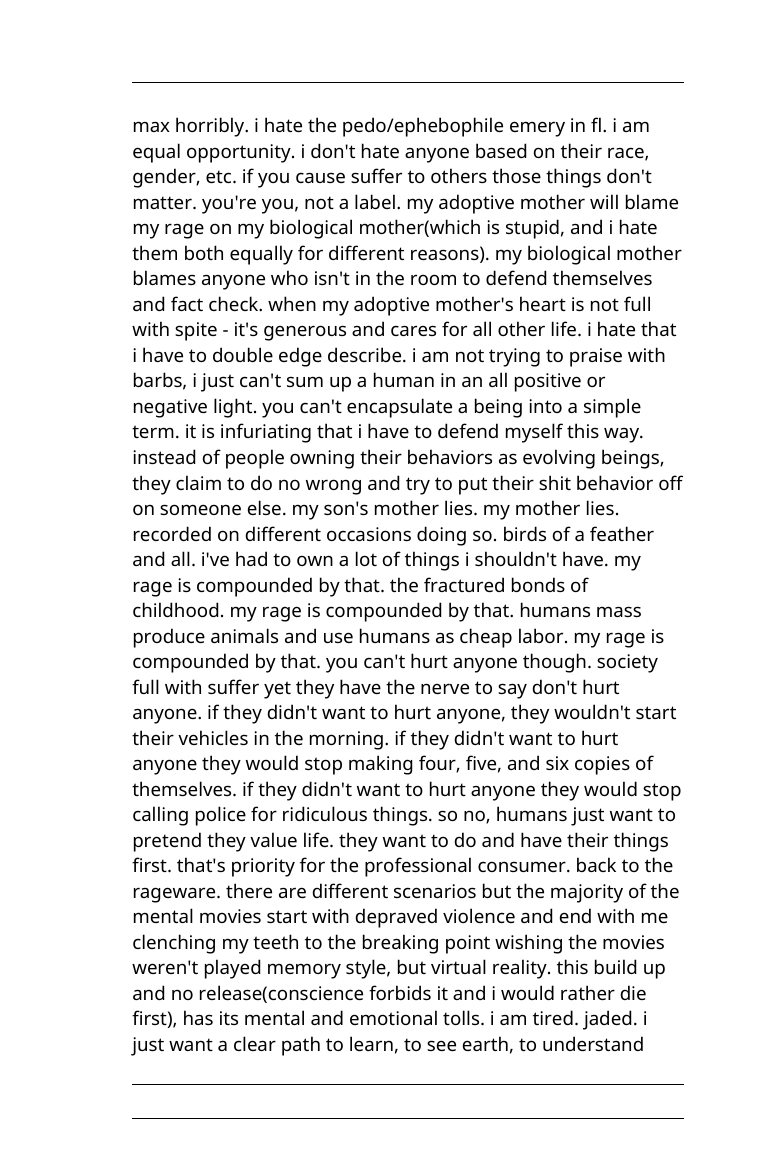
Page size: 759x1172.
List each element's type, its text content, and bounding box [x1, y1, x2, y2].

text max horribly. i hate the pedo/ephebophile emery in fl. i am equal opportunity. i don't hate anyone based on their race, gender, etc. if you cause suffer to others those things don't matter. you're you, not a label. my adoptive mother will blame my rage on my biological mother(which is stupid, and i hate them both equally for different reasons). my biological mother blames anyone who isn't in the room to defend themselves and fact check. when my adoptive mother's heart is not full with spite - it's generous and cares for all other life. i hate that i have to double edge describe. i am not trying to praise with barbs, i just can't sum up a human in an all positive or negative light. you can't encapsulate a being into a simple term. it is infuriating that i have to defend myself this way. instead of people owning their behaviors as evolving beings, they claim to do no wrong and try to put their shit behavior off on someone else. my son's mother lies. my mother lies. recorded on different occasions doing so. birds of a feather and all. i've had to own a lot of things i shouldn't have. my rage is compounded by that. the fractured bonds of childhood. my rage is compounded by that. humans mass produce animals and use humans as cheap labor. my rage is compounded by that. you can't hurt anyone though. society full with suffer yet they have the nerve to say don't hurt anyone. if they didn't want to hurt anyone, they wouldn't start their vehicles in the morning. if they didn't want to hurt anyone they would stop making four, five, and six copies of themselves. if they didn't want to hurt anyone they would stop calling police for ridiculous things. so no, humans just want to pretend they value life. they want to do and have their things first. that's priority for the professional consumer. back to the rageware. there are different scenarios but the majority of the mental movies start with depraved violence and end with me clenching my teeth to the breaking point wishing the movies weren't played memory style, but virtual reality. this build up and no release(conscience forbids it and i would rather die first), has its mental and emotional tolls. i am tired. jaded. i just want a clear path to learn, to see earth, to understand [132, 112, 684, 1057]
